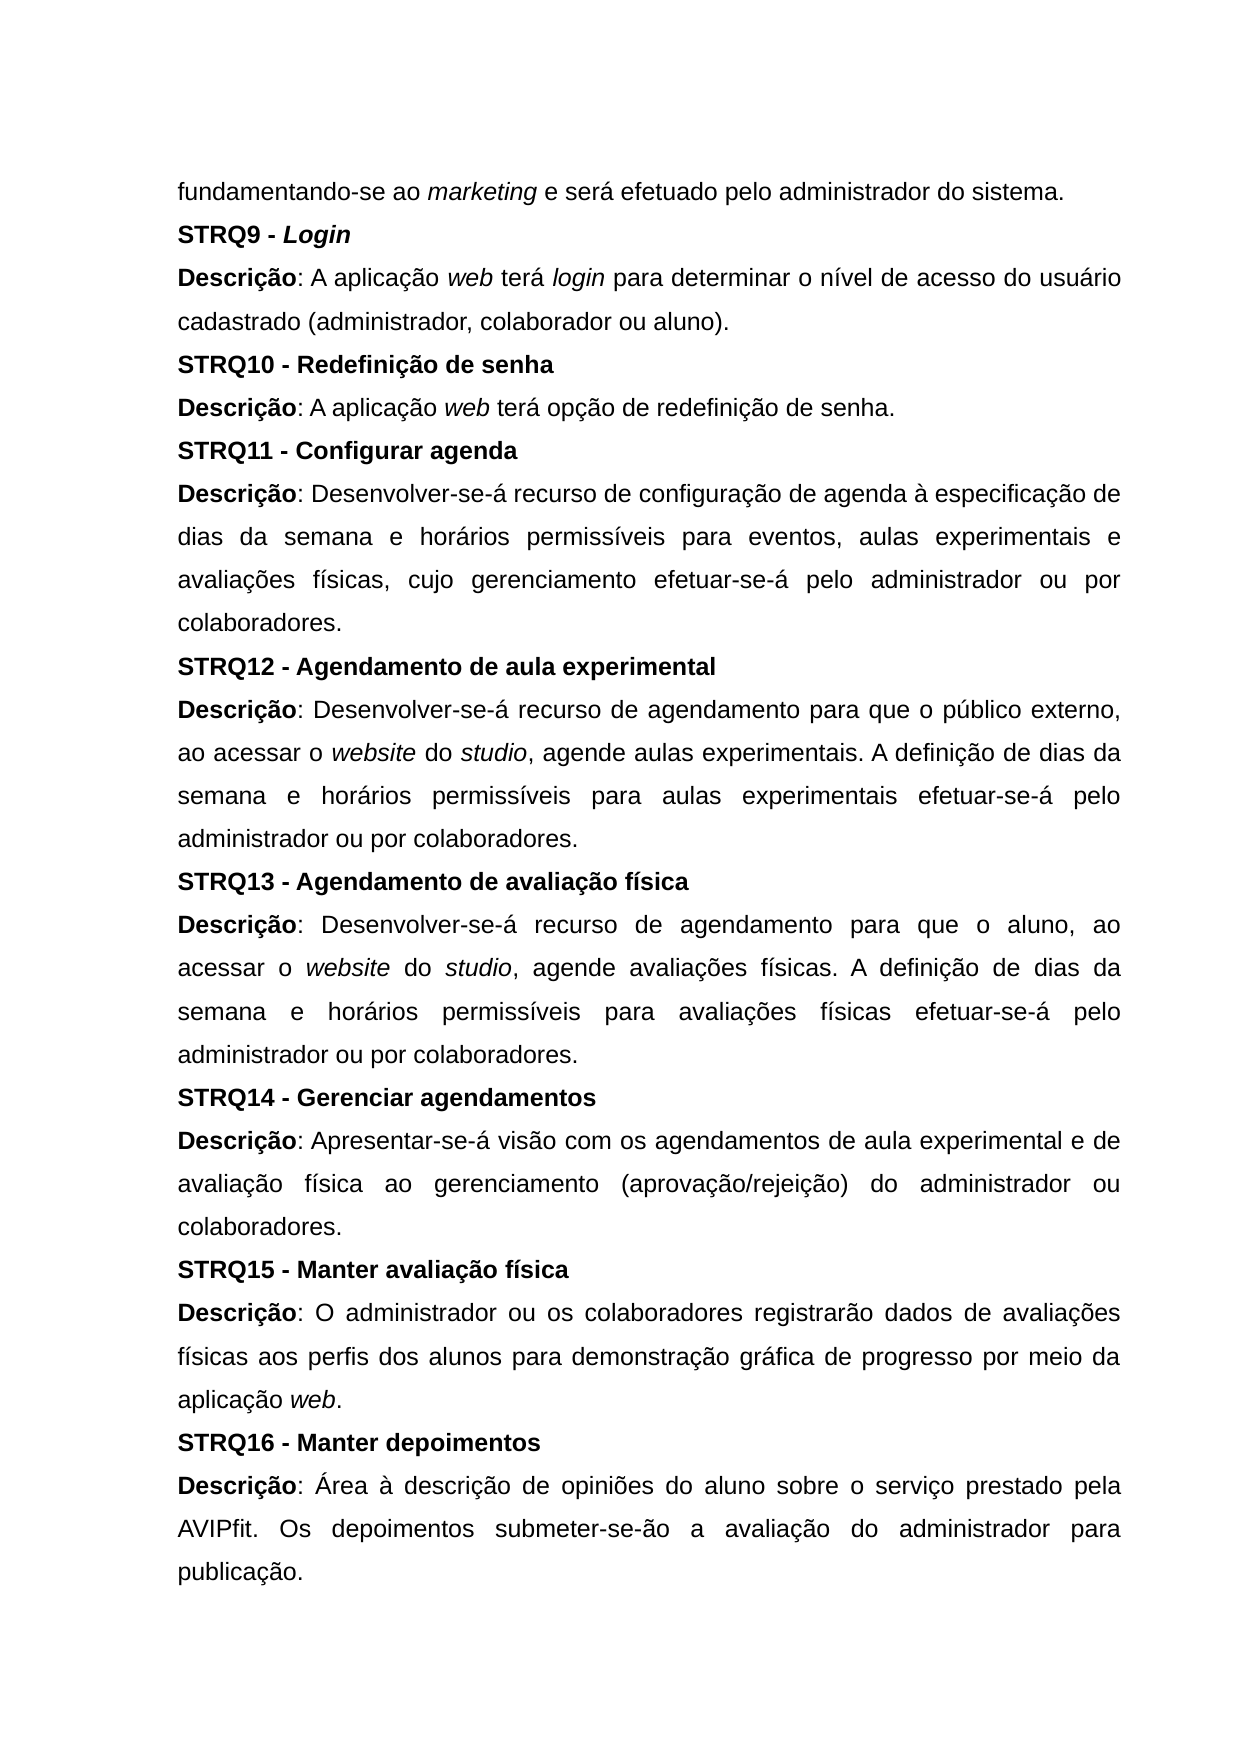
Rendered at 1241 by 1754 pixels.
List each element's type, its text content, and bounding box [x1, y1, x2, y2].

text Descrição: A aplicação web terá login para determinar o nível de acesso do usuário cadastrado (administrador, colaborador ou aluno). [177, 263, 1122, 335]
text STRQ16 - Manter depoimentos [177, 1428, 1122, 1457]
text Descrição: Apresentar-se-á visão com os agendamentos de aula experimental e de avaliação física ao gerenciamento (aprovação/rejeição) do administrador ou colaboradores. [177, 1126, 1122, 1241]
text STRQ11 - Configurar agenda [177, 436, 1122, 465]
text STRQ12 - Agendamento de aula experimental [177, 652, 1122, 680]
text Descrição: Desenvolver-se-á recurso de agendamento para que o público externo, ao acessar o website do studio, agende aulas experimentais. A definição de dias da semana e horários permissíveis para aulas experimentais efetuar-se-á pelo administrador ou por colaboradores. [177, 695, 1122, 853]
text Descrição: Desenvolver-se-á recurso de agendamento para que o aluno, ao acessar o website do studio, agende avaliações físicas. A definição de dias da semana e horários permissíveis para avaliações físicas efetuar-se-á pelo administrador ou por colaboradores. [177, 910, 1122, 1068]
text STRQ14 - Gerenciar agendamentos [177, 1083, 1122, 1112]
text Descrição: O administrador ou os colaboradores registrarão dados de avaliações físicas aos perfis dos alunos para demonstração gráfica de progresso por meio da aplicação web. [177, 1298, 1122, 1413]
text Descrição: A aplicação web terá opção de redefinição de senha. [177, 393, 1122, 422]
text STRQ15 - Manter avaliação física [177, 1255, 1122, 1284]
text Descrição: Área à descrição de opiniões do aluno sobre o serviço prestado pela AVIPfit. Os depoimentos submeter-se-ão a avaliação do administrador para publicação. [177, 1471, 1122, 1586]
text fundamentando-se ao marketing e será efetuado pelo administrador do sistema. [177, 177, 1122, 206]
text STRQ9 - Login [177, 220, 1122, 249]
text Descrição: Desenvolver-se-á recurso de configuração de agenda à especificação de dias da semana e horários permissíveis para eventos, aulas experimentais e avaliações físicas, cujo gerenciamento efetuar-se-á pelo administrador ou por colaboradores. [177, 479, 1122, 637]
text STRQ13 - Agendamento de avaliação física [177, 867, 1122, 896]
text STRQ10 - Redefinição de senha [177, 350, 1122, 378]
